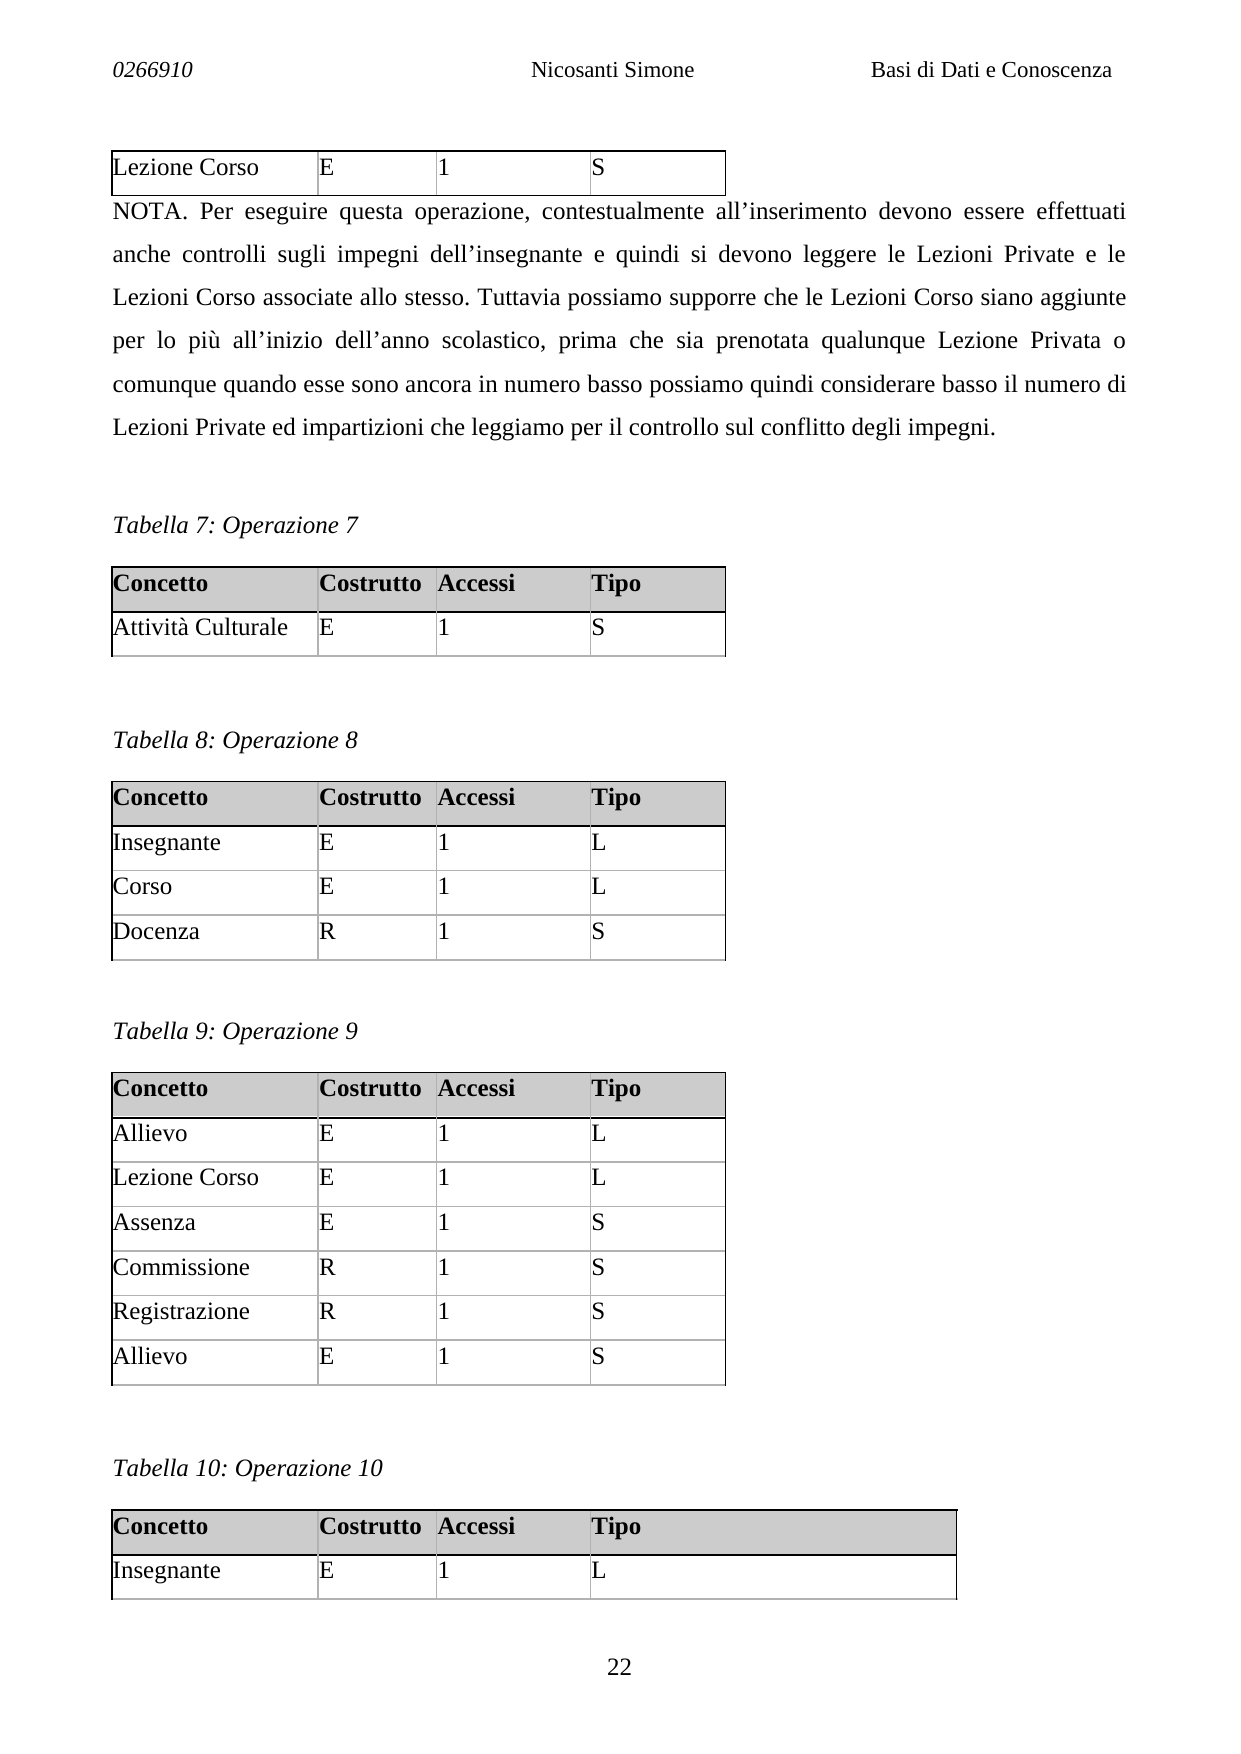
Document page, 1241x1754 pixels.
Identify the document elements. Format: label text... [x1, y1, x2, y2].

table_header Concetto [113, 568, 317, 611]
table_header Accessi [437, 1073, 590, 1116]
table_cell S [591, 1252, 725, 1295]
table_cell S [591, 1341, 725, 1384]
table_header Accessi [437, 1511, 590, 1554]
table_cell 1 [437, 613, 590, 655]
table_header Tipo [591, 1511, 956, 1554]
table_cell Allievo [113, 1119, 317, 1161]
table_cell Lezione Corso [113, 1163, 317, 1206]
table_cell 1 [437, 916, 590, 959]
table_cell E [319, 871, 436, 914]
table_cell E [319, 1556, 436, 1598]
text NOTA. Per eseguire questa operazione, contestualmente all’inserimento devono essere effettuati anche controlli sugli impegni dell’insegnante e quindi si devono leggere le Lezioni Private e le Lezioni Corso associate allo stesso. Tuttavia possiamo supporre che le Lezioni Corso siano aggiunte per lo più all’inizio dell’anno scolastico, prima che sia prenotata qualunque Lezione Privata o comunque quando esse sono ancora in numero basso possiamo quindi considerare basso il numero di Lezioni Private ed impartizioni che leggiamo per il controllo sul conflitto degli impegni. [112, 196, 1128, 441]
table_cell 1 [437, 1252, 590, 1295]
table_cell Commissione [113, 1252, 317, 1295]
table_cell R [319, 1296, 436, 1339]
table_header Accessi [437, 782, 590, 825]
table_cell Insegnante [113, 1556, 317, 1598]
table_cell L [591, 827, 725, 870]
table_cell Docenza [113, 916, 317, 959]
text Tabella 9: Operazione 9 [112, 1016, 1128, 1045]
table_header Concetto [113, 782, 317, 825]
table_cell R [319, 1252, 436, 1295]
table_header Costrutto [319, 782, 436, 825]
table_header Costrutto [319, 568, 436, 611]
table_cell E [319, 1341, 436, 1384]
table_header Accessi [437, 568, 590, 611]
table_cell 1 [437, 1556, 590, 1598]
table_cell L [591, 1163, 725, 1206]
table_cell R [319, 916, 436, 959]
table_cell L [591, 871, 725, 914]
table_cell S [591, 1207, 725, 1250]
text Tabella 10: Operazione 10 [112, 1453, 1128, 1482]
table_cell 1 [437, 1163, 590, 1206]
table_header Tipo [591, 782, 725, 825]
table_cell Assenza [113, 1207, 317, 1250]
table_cell E [319, 1163, 436, 1206]
table_cell Registrazione [113, 1296, 317, 1339]
text Tabella 7: Operazione 7 [112, 511, 1128, 539]
table_cell E [319, 827, 436, 870]
table_cell S [591, 1296, 725, 1339]
table_cell S [591, 916, 725, 959]
table_cell E [319, 1119, 436, 1161]
table_cell 1 [437, 152, 590, 194]
table_cell Allievo [113, 1341, 317, 1384]
table_cell 1 [437, 1119, 590, 1161]
table_cell Lezione Corso [113, 152, 317, 194]
table_cell S [591, 613, 725, 655]
table_cell Insegnante [113, 827, 317, 870]
table_header Costrutto [319, 1073, 436, 1116]
table_header Concetto [113, 1511, 317, 1554]
table_cell S [591, 152, 725, 194]
table_header Concetto [113, 1073, 317, 1116]
table_cell Attività Culturale [113, 613, 317, 655]
text Tabella 8: Operazione 8 [112, 725, 1128, 754]
table_header Costrutto [319, 1511, 436, 1554]
table_header Tipo [591, 1073, 725, 1116]
table_cell E [319, 1207, 436, 1250]
table_cell Corso [113, 871, 317, 914]
table_cell 1 [437, 827, 590, 870]
table_cell L [591, 1556, 956, 1598]
table_cell L [591, 1119, 725, 1161]
table_header Tipo [591, 568, 725, 611]
table_cell 1 [437, 1207, 590, 1250]
table_cell 1 [437, 871, 590, 914]
table_cell 1 [437, 1296, 590, 1339]
table_cell E [319, 613, 436, 655]
table_cell E [319, 152, 436, 194]
table_cell 1 [437, 1341, 590, 1384]
